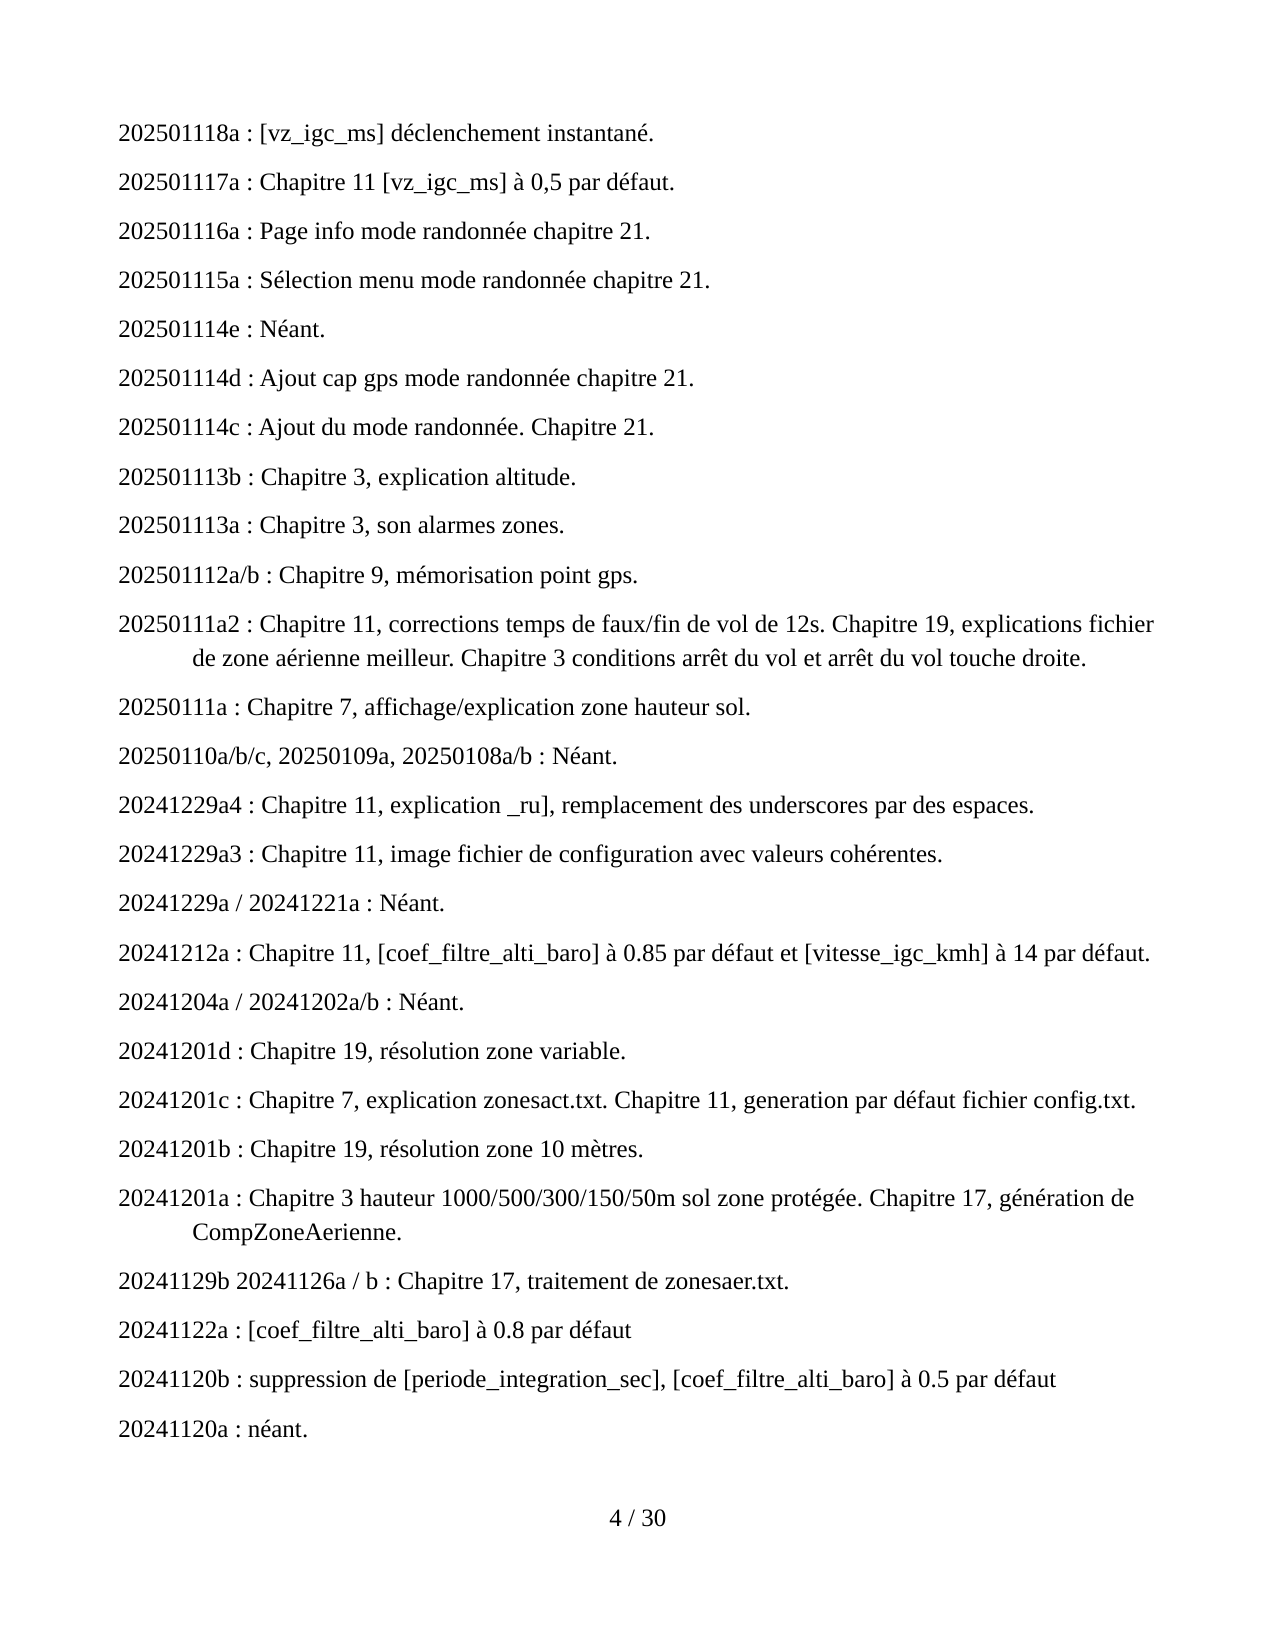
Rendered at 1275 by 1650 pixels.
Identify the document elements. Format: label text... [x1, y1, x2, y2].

text 20241201d : Chapitre 19, résolution zone variable. [118, 1036, 1157, 1064]
text 202501113a : Chapitre 3, son alarmes zones. [118, 511, 1157, 539]
text 20241201b : Chapitre 19, résolution zone 10 mètres. [118, 1134, 1157, 1163]
text 202501113b : Chapitre 3, explication altitude. [118, 462, 1157, 490]
text 20241212a : Chapitre 11, [coef_filtre_alti_baro] à 0.85 par défaut et [vitesse_igc_kmh] à 14 par défaut. [118, 938, 1157, 966]
text 20241120a : néant. [118, 1414, 1157, 1442]
text 202501118a : [vz_igc_ms] déclenchement instantané. [118, 118, 1157, 147]
text 20241229a3 : Chapitre 11, image fichier de configuration avec valeurs cohérentes. [118, 839, 1157, 868]
text 20241201c : Chapitre 7, explication zonesact.txt. Chapitre 11, generation par défaut fichier config.txt. [118, 1085, 1157, 1113]
text 20250110a/b/c, 20250109a, 20250108a/b : Néant. [118, 741, 1157, 770]
text 20241129b 20241126a / b : Chapitre 17, traitement de zonesaer.txt. [118, 1266, 1157, 1295]
text 20250111a : Chapitre 7, affichage/explication zone hauteur sol. [118, 692, 1157, 721]
text 202501116a : Page info mode randonnée chapitre 21. [118, 216, 1157, 245]
text 20241122a : [coef_filtre_alti_baro] à 0.8 par défaut [118, 1316, 1157, 1344]
text 202501115a : Sélection menu mode randonnée chapitre 21. [118, 265, 1157, 294]
text 202501114e : Néant. [118, 314, 1157, 343]
text 202501112a/b : Chapitre 9, mémorisation point gps. [118, 560, 1157, 588]
text 202501117a : Chapitre 11 [vz_igc_ms] à 0,5 par défaut. [118, 167, 1157, 196]
text 20241120b : suppression de [periode_integration_sec], [coef_filtre_alti_baro] à 0.5 par défaut [118, 1364, 1157, 1393]
text 20241204a / 20241202a/b : Néant. [118, 987, 1157, 1015]
text 20241229a4 : Chapitre 11, explication _ru], remplacement des underscores par des espaces. [118, 790, 1157, 819]
text 202501114c : Ajout du mode randonnée. Chapitre 21. [118, 412, 1157, 441]
text 20250111a2 : Chapitre 11, corrections temps de faux/fin de vol de 12s. Chapitre 19, explications fichier de zone aérienne meilleur. Chapitre 3 conditions arrêt du vol et arrêt du vol touche droite. [118, 609, 1157, 672]
text 20241201a : Chapitre 3 hauteur 1000/500/300/150/50m sol zone protégée. Chapitre 17, génération de CompZoneAerienne. [118, 1183, 1157, 1246]
text 202501114d : Ajout cap gps mode randonnée chapitre 21. [118, 363, 1157, 392]
text 20241229a / 20241221a : Néant. [118, 888, 1157, 917]
